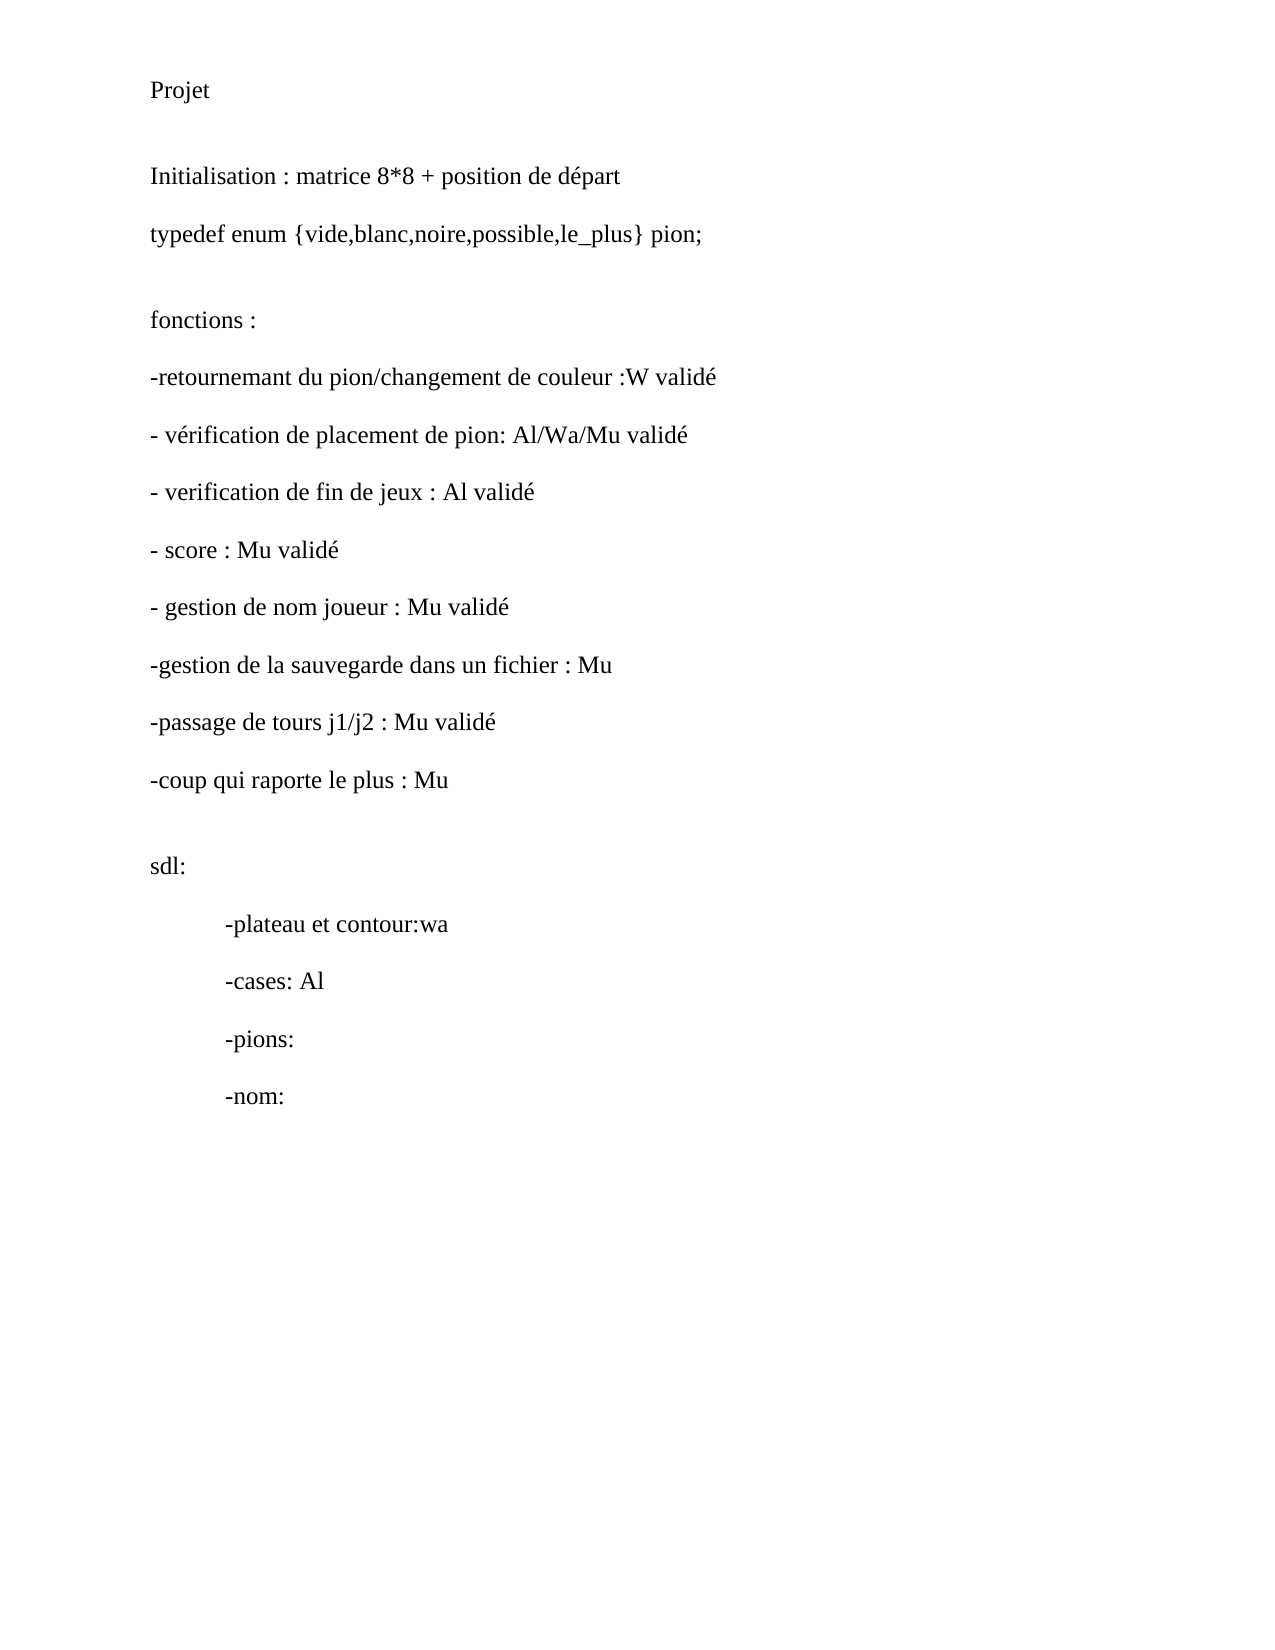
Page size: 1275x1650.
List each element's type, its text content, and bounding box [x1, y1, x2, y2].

text - vérification de placement de pion: Al/Wa/Mu validé [150, 420, 1125, 449]
text - gestion de nom joueur : Mu validé [150, 592, 1125, 621]
text -cases: Al [150, 966, 1125, 995]
text typedef enum {vide,blanc,noire,possible,le_plus} pion; [150, 219, 1125, 247]
text -passage de tours j1/j2 : Mu validé [150, 707, 1125, 736]
text -coup qui raporte le plus : Mu [150, 765, 1125, 794]
text -plateau et contour:wa [150, 909, 1125, 937]
text -pions: [150, 1024, 1125, 1052]
text Projet [150, 75, 1125, 104]
text Initialisation : matrice 8*8 + position de départ [150, 161, 1125, 190]
text -retournemant du pion/changement de couleur :W validé [150, 362, 1125, 391]
text fonctions : [150, 305, 1125, 334]
text -nom: [150, 1081, 1125, 1110]
text sdl: [150, 851, 1125, 880]
text -gestion de la sauvegarde dans un fichier : Mu [150, 650, 1125, 679]
text - score : Mu validé [150, 535, 1125, 564]
text - verification de fin de jeux : Al validé [150, 477, 1125, 506]
